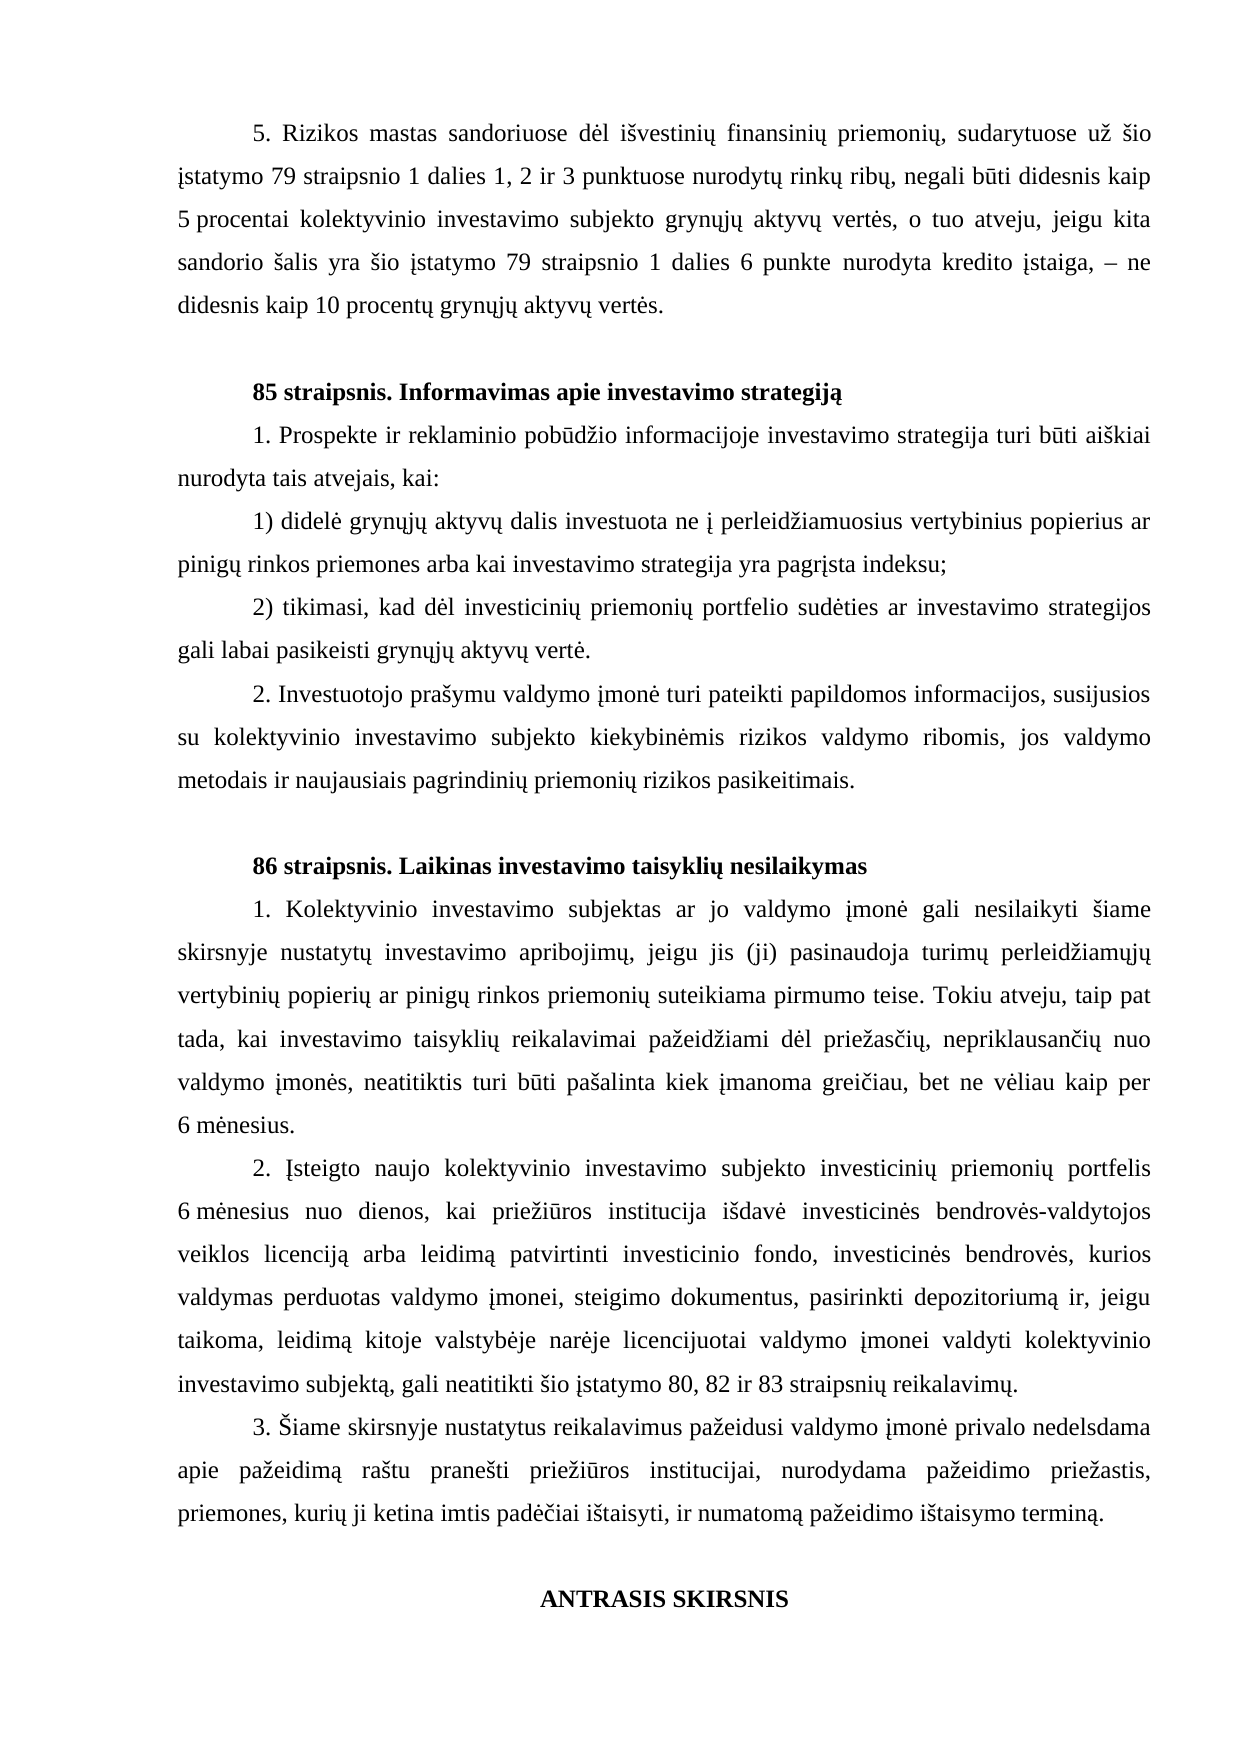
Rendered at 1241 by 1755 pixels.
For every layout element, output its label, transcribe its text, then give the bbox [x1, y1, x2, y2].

text 1. Kolektyvinio investavimo subjektas ar jo valdymo įmonė gali nesilaikyti šiame skirsnyje nustatytų investavimo apribojimų, jeigu jis (ji) pasinaudoja turimų perleidžiamųjų vertybinių popierių ar pinigų rinkos priemonių suteikiama pirmumo teise. Tokiu atveju, taip pat tada, kai investavimo taisyklių reikalavimai pažeidžiami dėl priežasčių, nepriklausančių nuo valdymo įmonės, neatitiktis turi būti pašalinta kiek įmanoma greičiau, bet ne vėliau kaip per 6 mėnesius. [177, 894, 1152, 1139]
text 86 straipsnis. Laikinas investavimo taisyklių nesilaikymas [252, 851, 1152, 880]
text 5. Rizikos mastas sandoriuose dėl išvestinių finansinių priemonių, sudarytuose už šio įstatymo 79 straipsnio 1 dalies 1, 2 ir 3 punktuose nurodytų rinkų ribų, negali būti didesnis kaip 5 procentai kolektyvinio investavimo subjekto grynųjų aktyvų vertės, o tuo atveju, jeigu kita sandorio šalis yra šio įstatymo 79 straipsnio 1 dalies 6 punkte nurodyta kredito įstaiga, – ne didesnis kaip 10 procentų grynųjų aktyvų vertės. [177, 118, 1152, 319]
text ANTRASIS SKIRSNIS [177, 1584, 1152, 1613]
text 1) didelė grynųjų aktyvų dalis investuota ne į perleidžiamuosius vertybinius popierius ar pinigų rinkos priemones arba kai investavimo strategija yra pagrįsta indeksu; [177, 506, 1152, 578]
text 1. Prospekte ir reklaminio pobūdžio informacijoje investavimo strategija turi būti aiškiai nurodyta tais atvejais, kai: [177, 420, 1152, 492]
text 2) tikimasi, kad dėl investicinių priemonių portfelio sudėties ar investavimo strategijos gali labai pasikeisti grynųjų aktyvų vertė. [177, 592, 1152, 664]
text 2. Investuotojo prašymu valdymo įmonė turi pateikti papildomos informacijos, susijusios su kolektyvinio investavimo subjekto kiekybinėmis rizikos valdymo ribomis, jos valdymo metodais ir naujausiais pagrindinių priemonių rizikos pasikeitimais. [177, 679, 1152, 794]
text 2. Įsteigto naujo kolektyvinio investavimo subjekto investicinių priemonių portfelis 6 mėnesius nuo dienos, kai priežiūros institucija išdavė investicinės bendrovės-valdytojos veiklos licenciją arba leidimą patvirtinti investicinio fondo, investicinės bendrovės, kurios valdymas perduotas valdymo įmonei, steigimo dokumentus, pasirinkti depozitoriumą ir, jeigu taikoma, leidimą kitoje valstybėje narėje licencijuotai valdymo įmonei valdyti kolektyvinio investavimo subjektą, gali neatitikti šio įstatymo 80, 82 ir 83 straipsnių reikalavimų. [177, 1153, 1152, 1397]
text 85 straipsnis. Informavimas apie investavimo strategiją [252, 377, 1152, 406]
text 3. Šiame skirsnyje nustatytus reikalavimus pažeidusi valdymo įmonė privalo nedelsdama apie pažeidimą raštu pranešti priežiūros institucijai, nurodydama pažeidimo priežastis, priemones, kurių ji ketina imtis padėčiai ištaisyti, ir numatomą pažeidimo ištaisymo terminą. [177, 1412, 1152, 1527]
